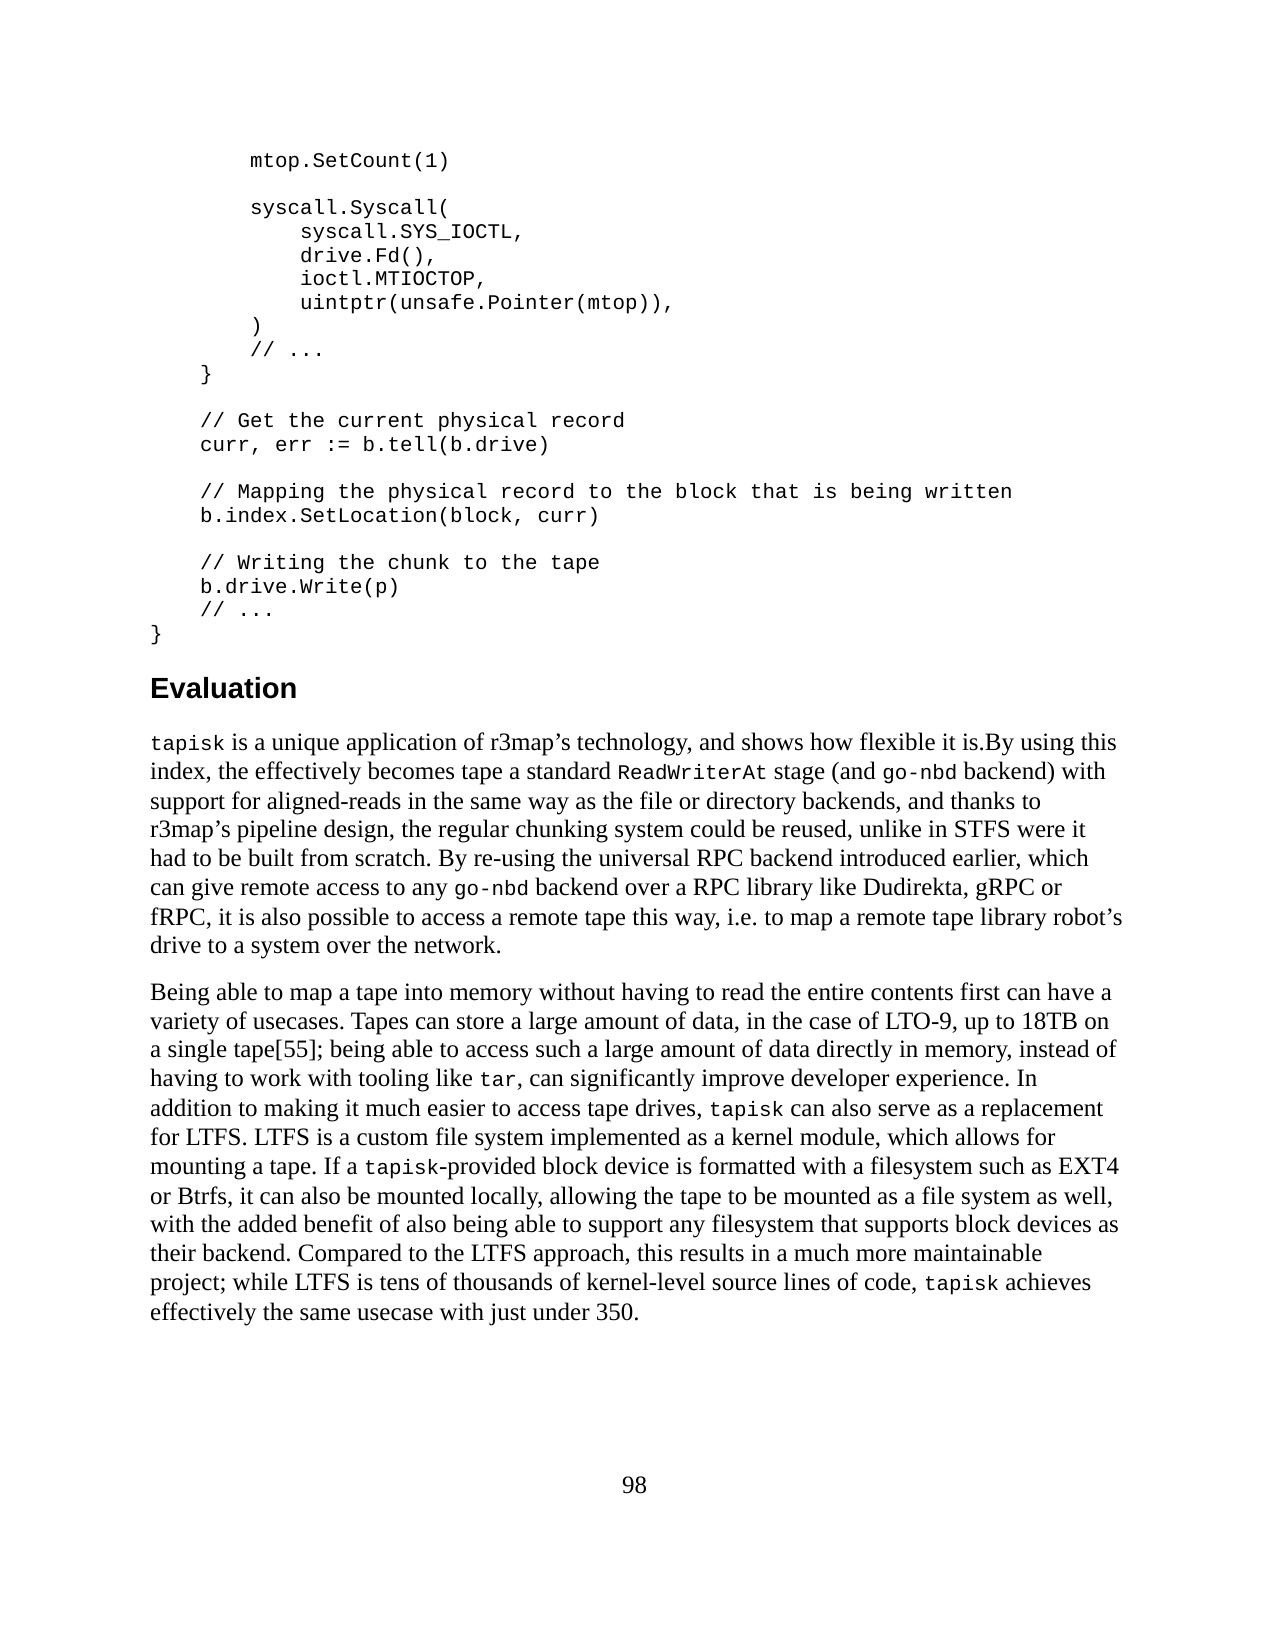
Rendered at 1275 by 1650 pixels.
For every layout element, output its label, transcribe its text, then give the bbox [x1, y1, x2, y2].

subtitle Evaluation [150, 672, 1125, 705]
text // Get the current physical record [150, 410, 1125, 434]
text b.index.SetLocation(block, curr) [150, 505, 1125, 528]
text tapisk is a unique application of r3map’s technology, and shows how flexible it is.By using this index, the effectively becomes tape a standard ReadWriterAt stage (and go-nbd backend) with support for aligned-reads in the same way as the file or directory backends, and thanks to r3map’s pipeline design, the regular chunking system could be reused, unlike in STFS were it had to be built from scratch. By re-using the universal RPC backend introduced earlier, which can give remote access to any go-nbd backend over a RPC library like Dudirekta, gRPC or fRPC, it is also possible to access a remote tape this way, i.e. to map a remote tape library robot’s drive to a system over the network. [150, 727, 1125, 959]
text } [150, 623, 1125, 647]
text // Mapping the physical record to the block that is being written [150, 481, 1125, 505]
text // Writing the chunk to the tape [150, 552, 1125, 576]
text Being able to map a tape into memory without having to read the entire contents first can have a variety of usecases. Tapes can store a large amount of data, in the case of LTO-9, up to 18TB on a single tape[55]; being able to access such a large amount of data directly in memory, instead of having to work with tooling like tar, can significantly improve developer experience. In addition to making it much easier to access tape drives, tapisk can also serve as a replacement for LTFS. LTFS is a custom file system implemented as a kernel module, which allows for mounting a tape. If a tapisk-provided block device is formatted with a filesystem such as EXT4 or Btrfs, it can also be mounted locally, allowing the tape to be mounted as a file system as well, with the added benefit of also being able to support any filesystem that supports block devices as their backend. Compared to the LTFS approach, this results in a much more maintainable project; while LTFS is tens of thousands of kernel-level source lines of code, tapisk achieves effectively the same usecase with just under 350. [150, 977, 1125, 1325]
text curr, err := b.tell(b.drive) [150, 434, 1125, 457]
text ) [150, 316, 1125, 339]
text mtop.SetCount(1) [150, 150, 1125, 174]
text drive.Fd(), [150, 244, 1125, 268]
text ioctl.MTIOCTOP, [150, 268, 1125, 292]
text // ... [150, 339, 1125, 363]
text // ... [150, 599, 1125, 623]
text syscall.Syscall( [150, 197, 1125, 221]
text uintptr(unsafe.Pointer(mtop)), [150, 292, 1125, 316]
text b.drive.Write(p) [150, 576, 1125, 599]
text } [150, 363, 1125, 386]
text syscall.SYS_IOCTL, [150, 221, 1125, 244]
